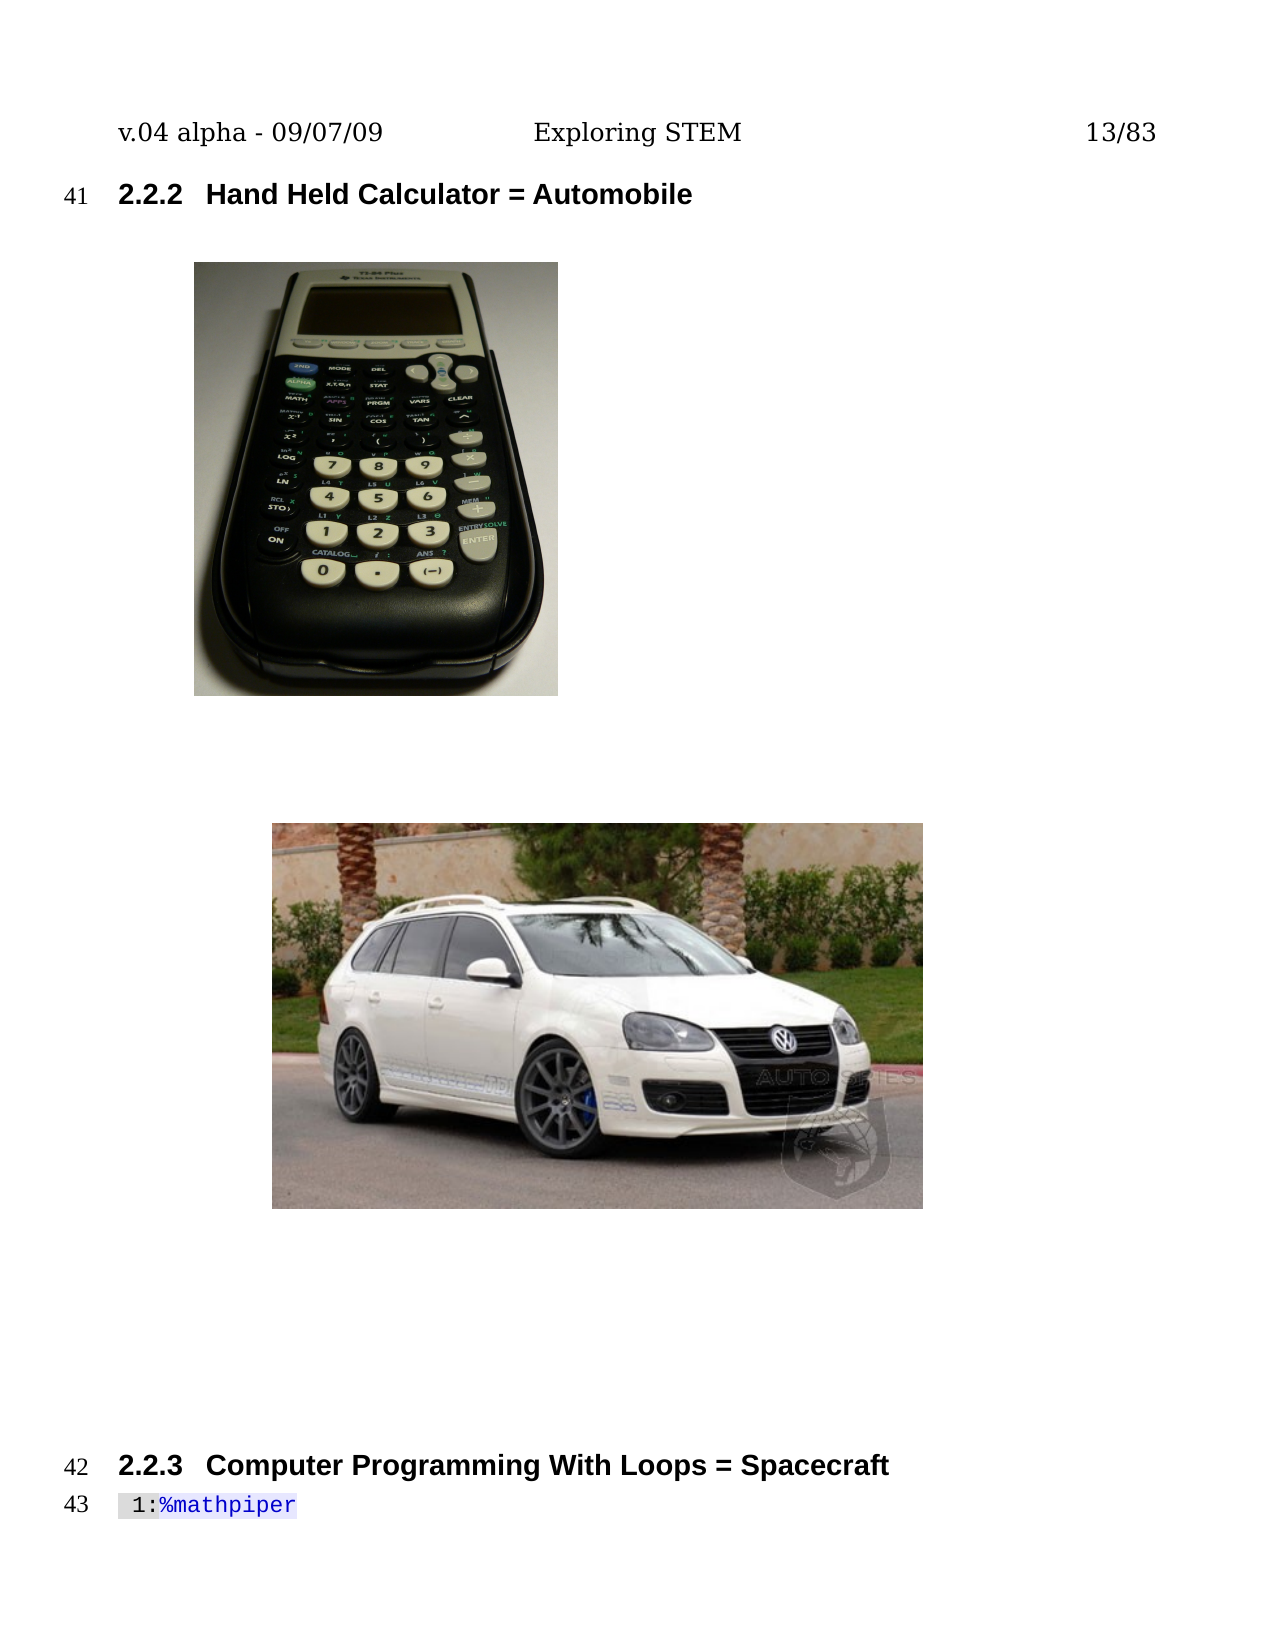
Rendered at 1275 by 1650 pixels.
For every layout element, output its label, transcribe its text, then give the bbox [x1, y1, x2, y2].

picture [194, 262, 558, 696]
picture [272, 823, 923, 1209]
subtitle Computer Programming With Loops = Spacecraft [118, 1448, 1157, 1481]
text 1:%mathpiper [118, 1493, 1157, 1519]
subtitle Hand Held Calculator = Automobile [118, 177, 1157, 210]
